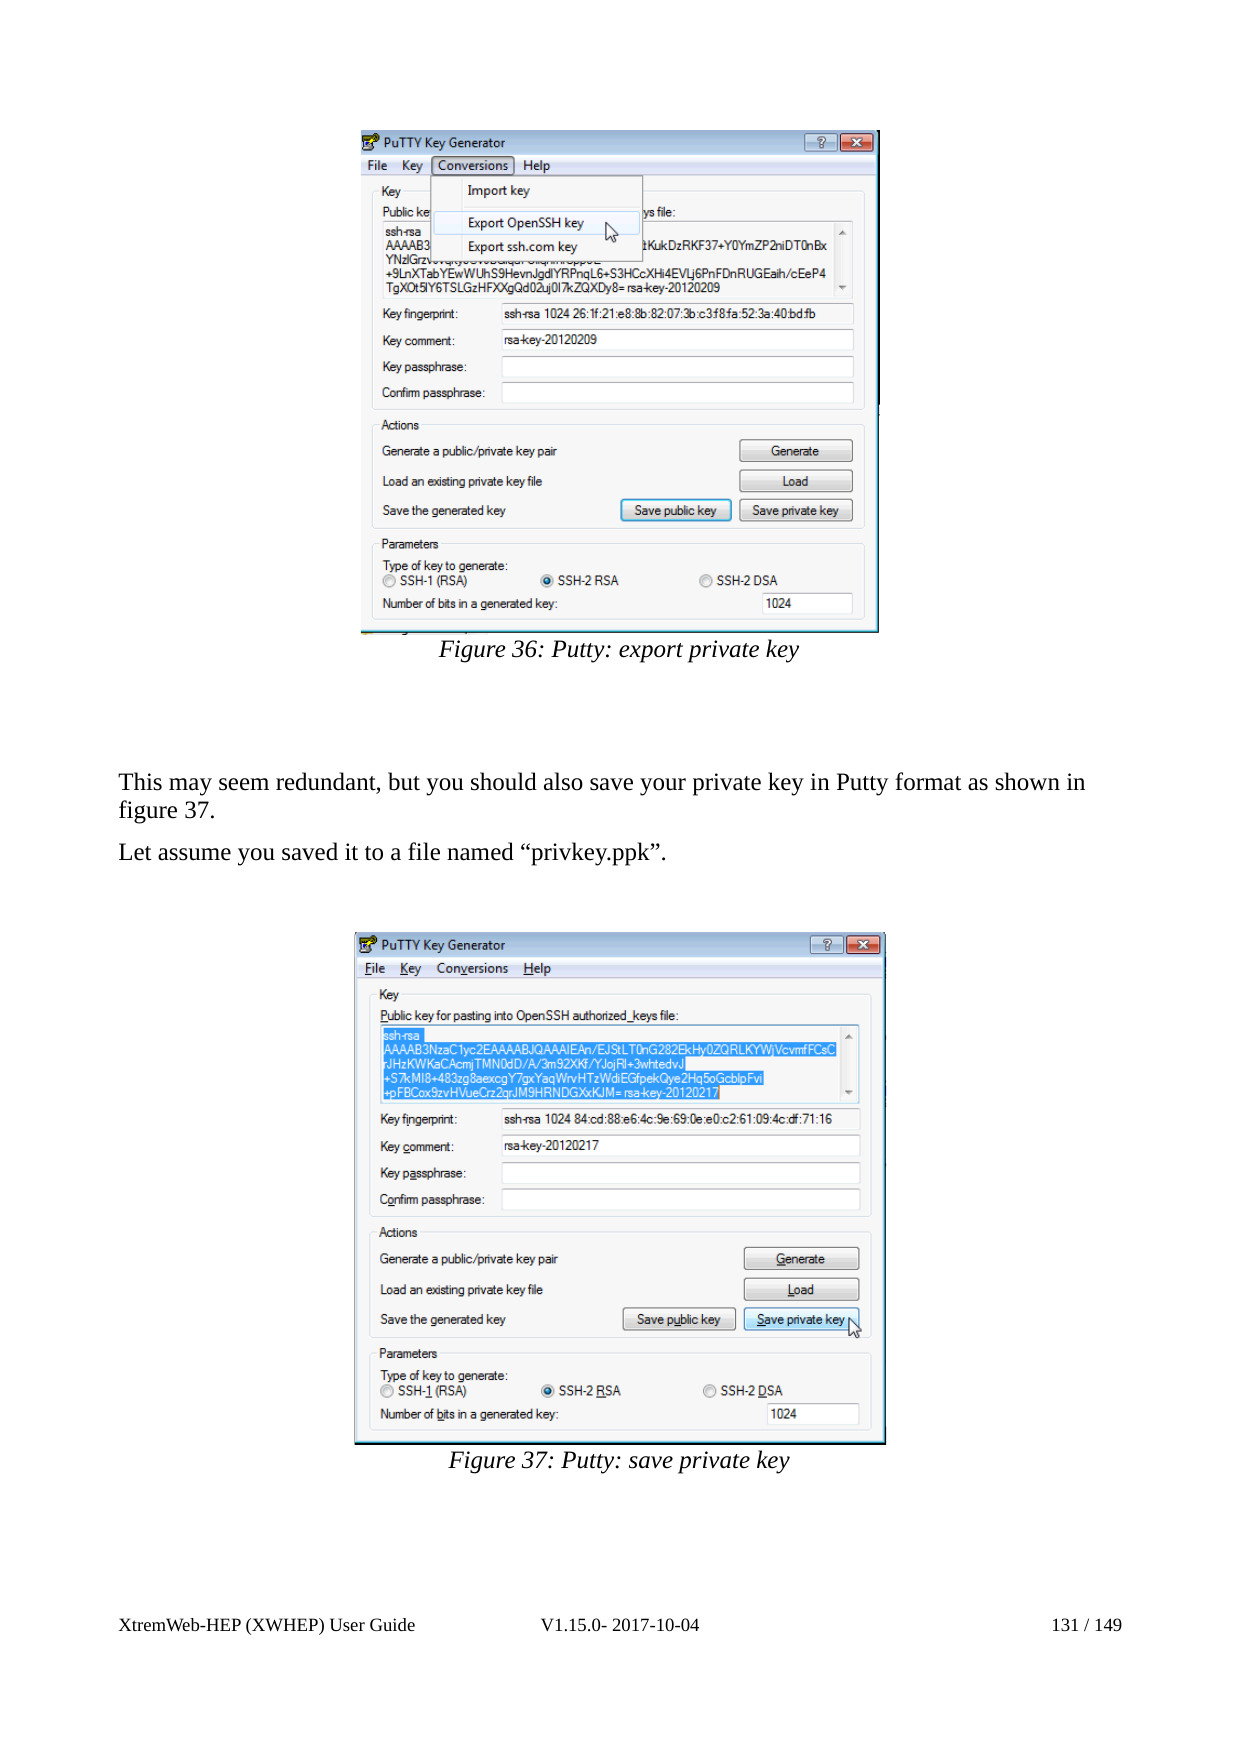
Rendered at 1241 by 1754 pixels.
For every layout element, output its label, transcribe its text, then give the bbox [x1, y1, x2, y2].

text This may seem redundant, but you should also save your private key in Putty format as shown in figure 37. [118, 767, 1122, 824]
text Let assume you saved it to a file named “privkey.ppk”. [118, 837, 1122, 866]
picture [360, 130, 880, 635]
text Figure 37: Putty: save private key [354, 1445, 886, 1473]
text Figure 36: Putty: export private key [361, 635, 879, 663]
picture [354, 932, 887, 1445]
